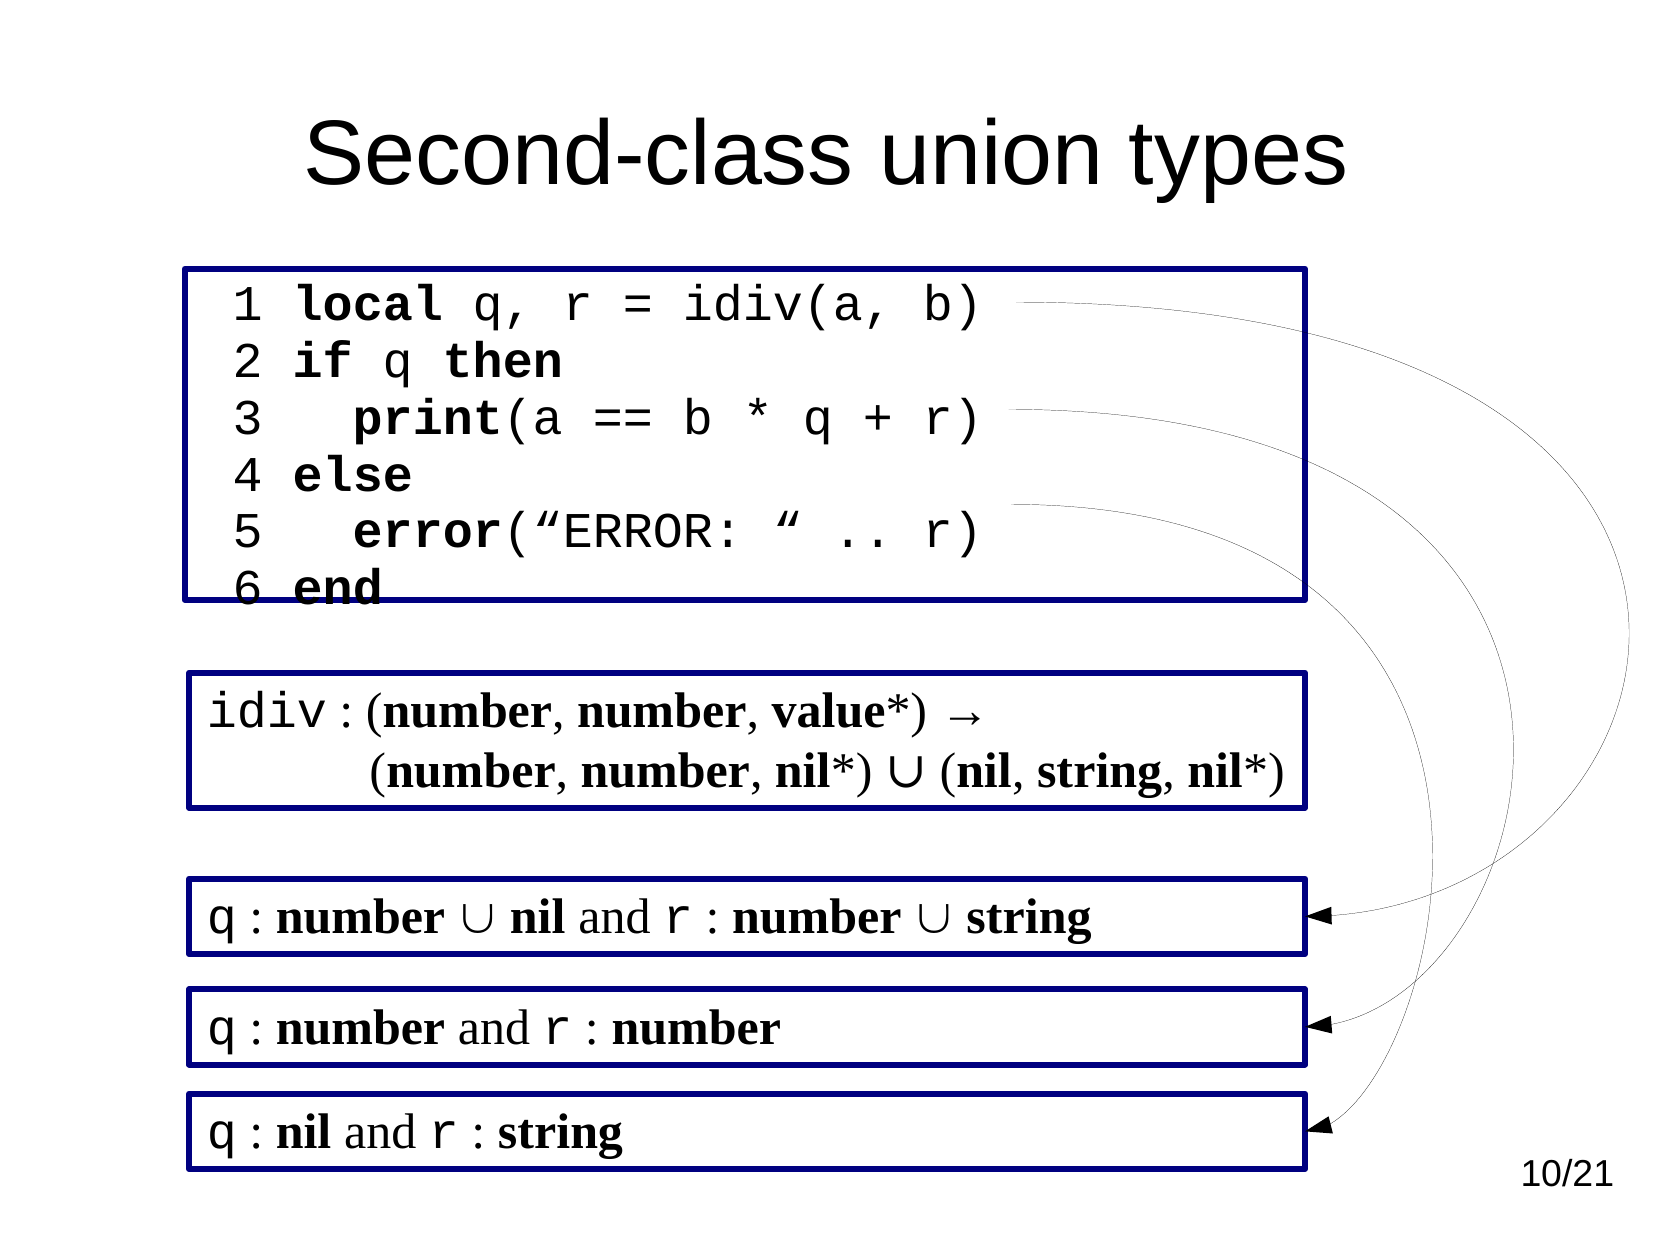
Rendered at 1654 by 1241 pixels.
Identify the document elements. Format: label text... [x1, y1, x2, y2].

text_box q : number and r : number [189, 989, 1306, 1065]
text_box 1 local q, r = idiv(a, b) 2 if q then 3 print(a == b * q + r) 4 else 5 error(“ERROR: “ .. r) 6 end [184, 268, 1306, 601]
title Second-class union types [82, 49, 1571, 257]
text_box q : nil and r : string [189, 1093, 1306, 1170]
text_box q : number ∪ nil and r : number ∪ string [189, 878, 1306, 955]
text_box 10/21 [1495, 1145, 1630, 1216]
text_box idiv : (number, number, value*) → (number, number, nil*) ∪ (nil, string, nil*) [189, 672, 1306, 808]
